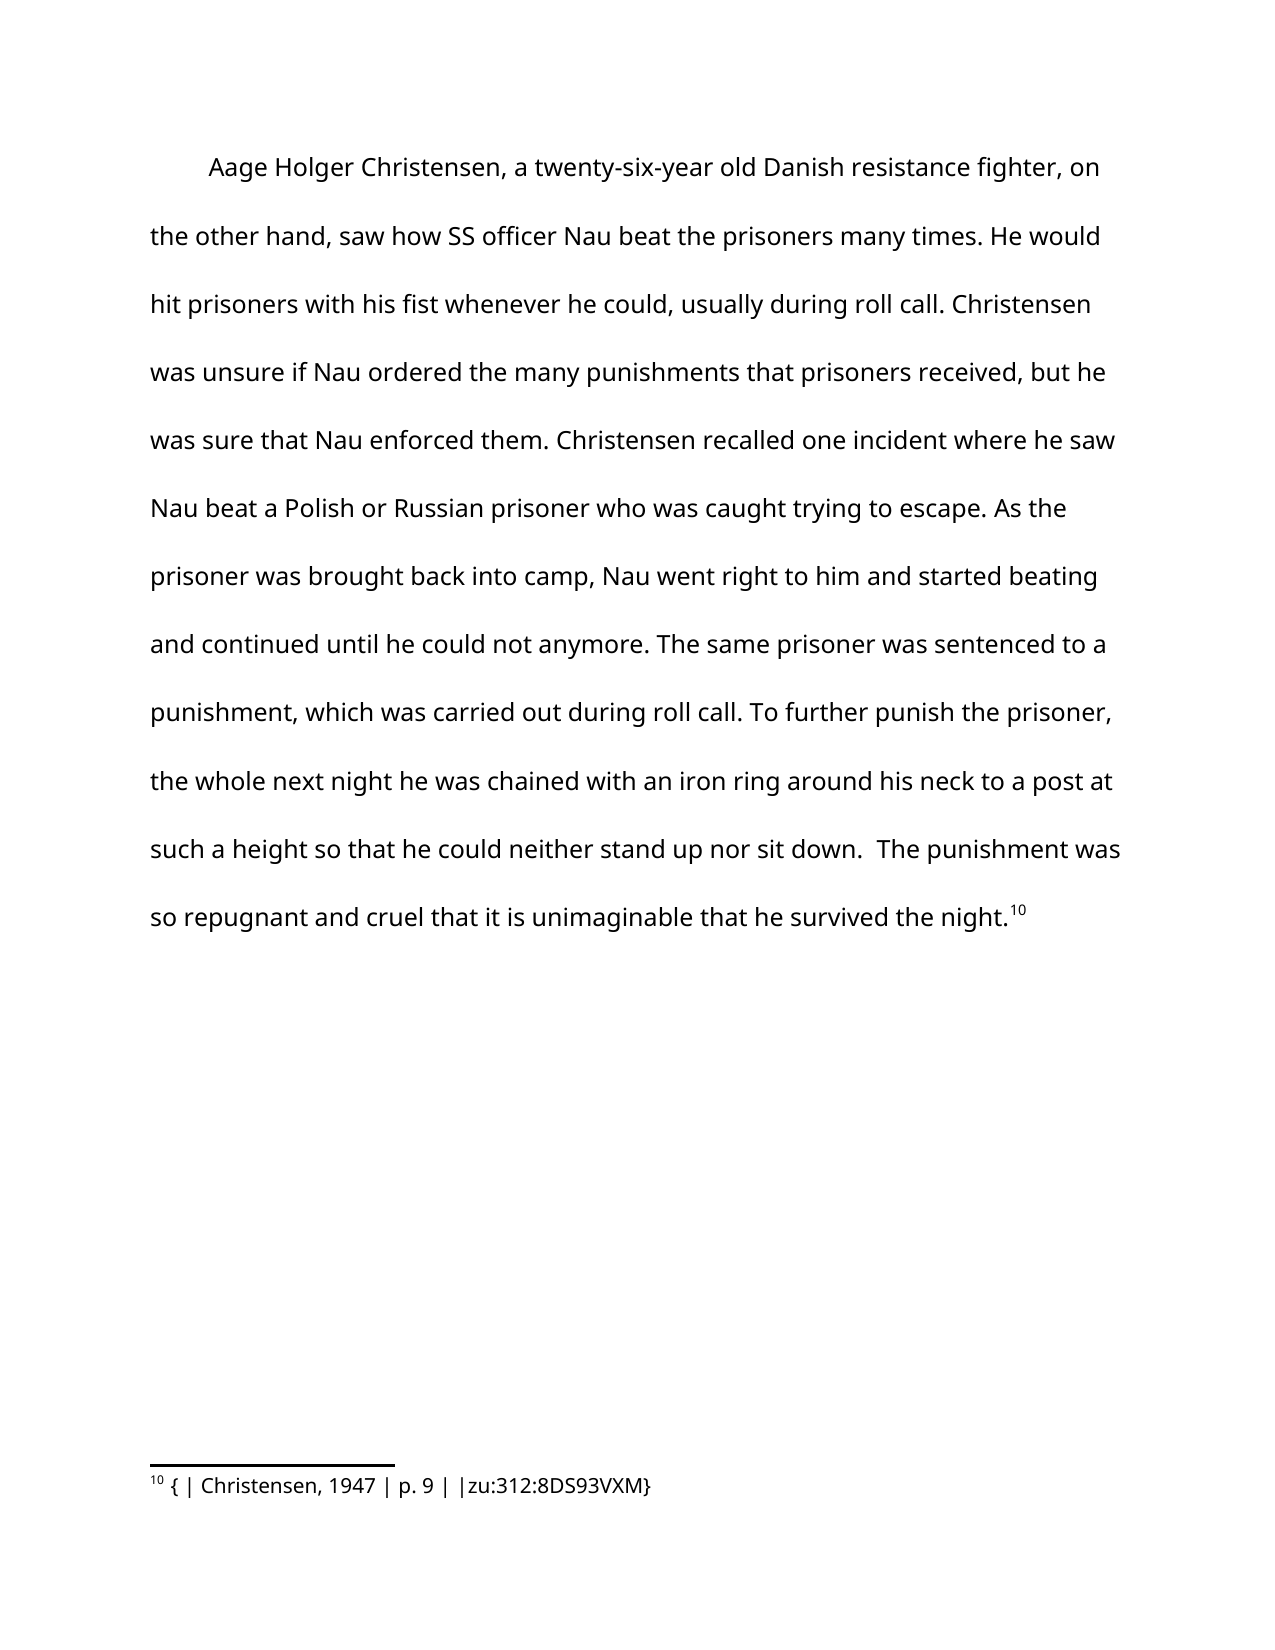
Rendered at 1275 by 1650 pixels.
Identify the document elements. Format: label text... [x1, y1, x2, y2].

text Aage Holger Christensen, a twenty-six-year old Danish resistance fighter, on the other hand, saw how SS officer Nau beat the prisoners many times. He would hit prisoners with his fist whenever he could, usually during roll call. Christensen was unsure if Nau ordered the many punishments that prisoners received, but he was sure that Nau enforced them. Christensen recalled one incident where he saw Nau beat a Polish or Russian prisoner who was caught trying to escape. As the prisoner was brought back into camp, Nau went right to him and started beating and continued until he could not anymore. The same prisoner was sentenced to a punishment, which was carried out during roll call. To further punish the prisoner, the whole next night he was chained with an iron ring around his neck to a post at such a height so that he could neither stand up nor sit down. The punishment was so repugnant and cruel that it is unimaginable that he survived the night. [150, 150, 1125, 933]
text { | Christensen, 1947 | p. 9 | |zu:312:8DS93VXM} [150, 1472, 1125, 1500]
